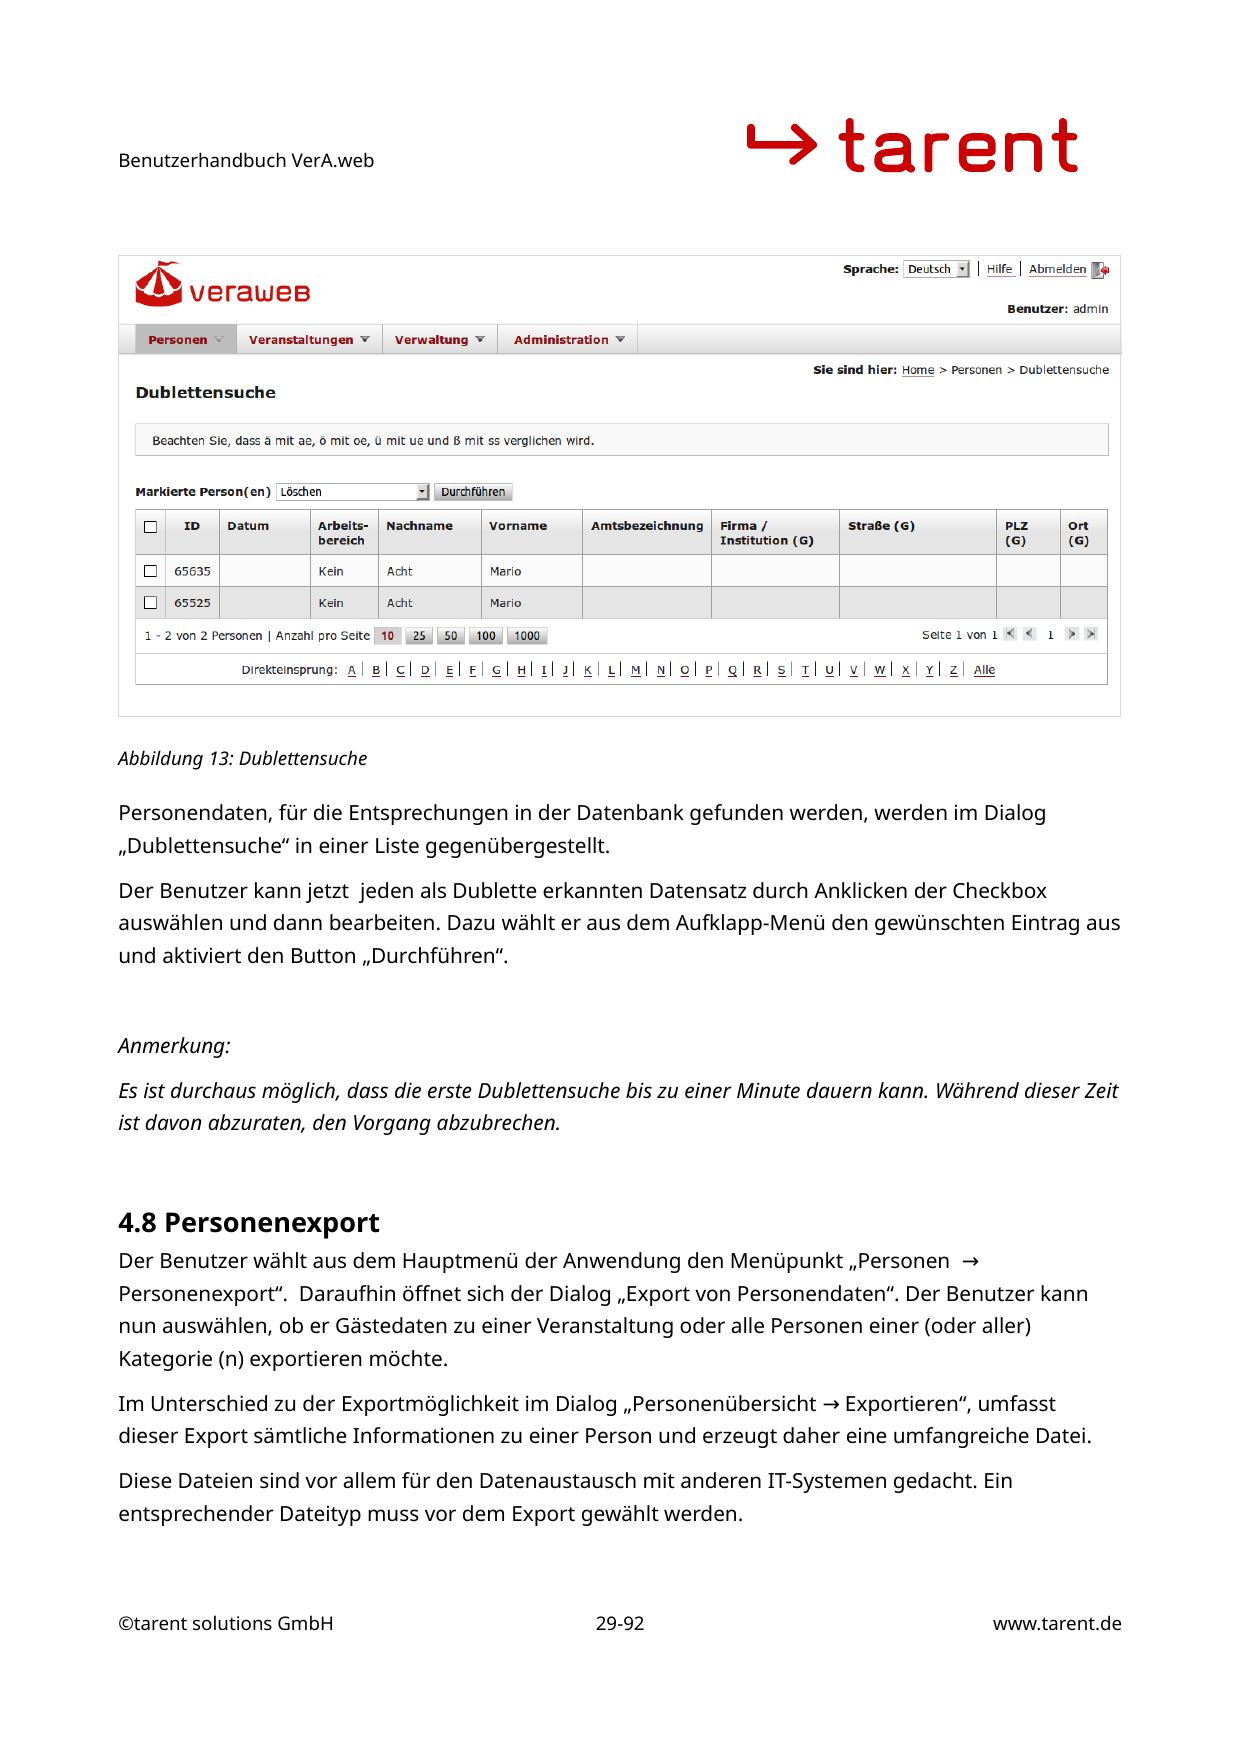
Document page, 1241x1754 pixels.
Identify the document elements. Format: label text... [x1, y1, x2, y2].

text Diese Dateien sind vor allem für den Datenaustausch mit anderen IT-Systemen gedacht. Ein entsprechender Dateityp muss vor dem Export gewählt werden. [118, 1467, 1122, 1528]
subtitle Personenexport [118, 1204, 1122, 1241]
text Der Benutzer wählt aus dem Hauptmenü der Anwendung den Menüpunkt „Personen → Personenexport“. Daraufhin öffnet sich der Dialog „Export von Personendaten“. Der Benutzer kann nun auswählen, ob er Gästedaten zu einer Veranstaltung oder alle Personen einer (oder aller) Kategorie (n) exportieren möchte. [118, 1246, 1122, 1372]
text Es ist durchaus möglich, dass die erste Dublettensuche bis zu einer Minute dauern kann. Während dieser Zeit ist davon abzuraten, den Vorgang abzubrechen. [118, 1076, 1122, 1137]
text Abbildung 13: Dublettensuche [118, 718, 1122, 770]
text Personendaten, für die Entsprechungen in der Datenbank gefunden werden, werden im Dialog „Dublettensuche“ in einer Liste gegenübergestellt. [118, 770, 1122, 859]
text Der Benutzer kann jetzt jeden als Dublette erkannten Datensatz durch Anklicken der Checkbox auswählen und dann bearbeiten. Dazu wählt er aus dem Aufklapp-Menü den gewünschten Eintrag aus und aktiviert den Button „Durchführen“. [118, 876, 1122, 969]
text Im Unterschied zu der Exportmöglichkeit im Dialog „Personenübersicht → Exportieren“, umfasst dieser Export sämtliche Informationen zu einer Person und erzeugt daher eine umfangreiche Datei. [118, 1389, 1122, 1450]
picture [118, 255, 1122, 718]
text Anmerkung: [118, 1031, 1122, 1059]
text [118, 232, 1122, 255]
